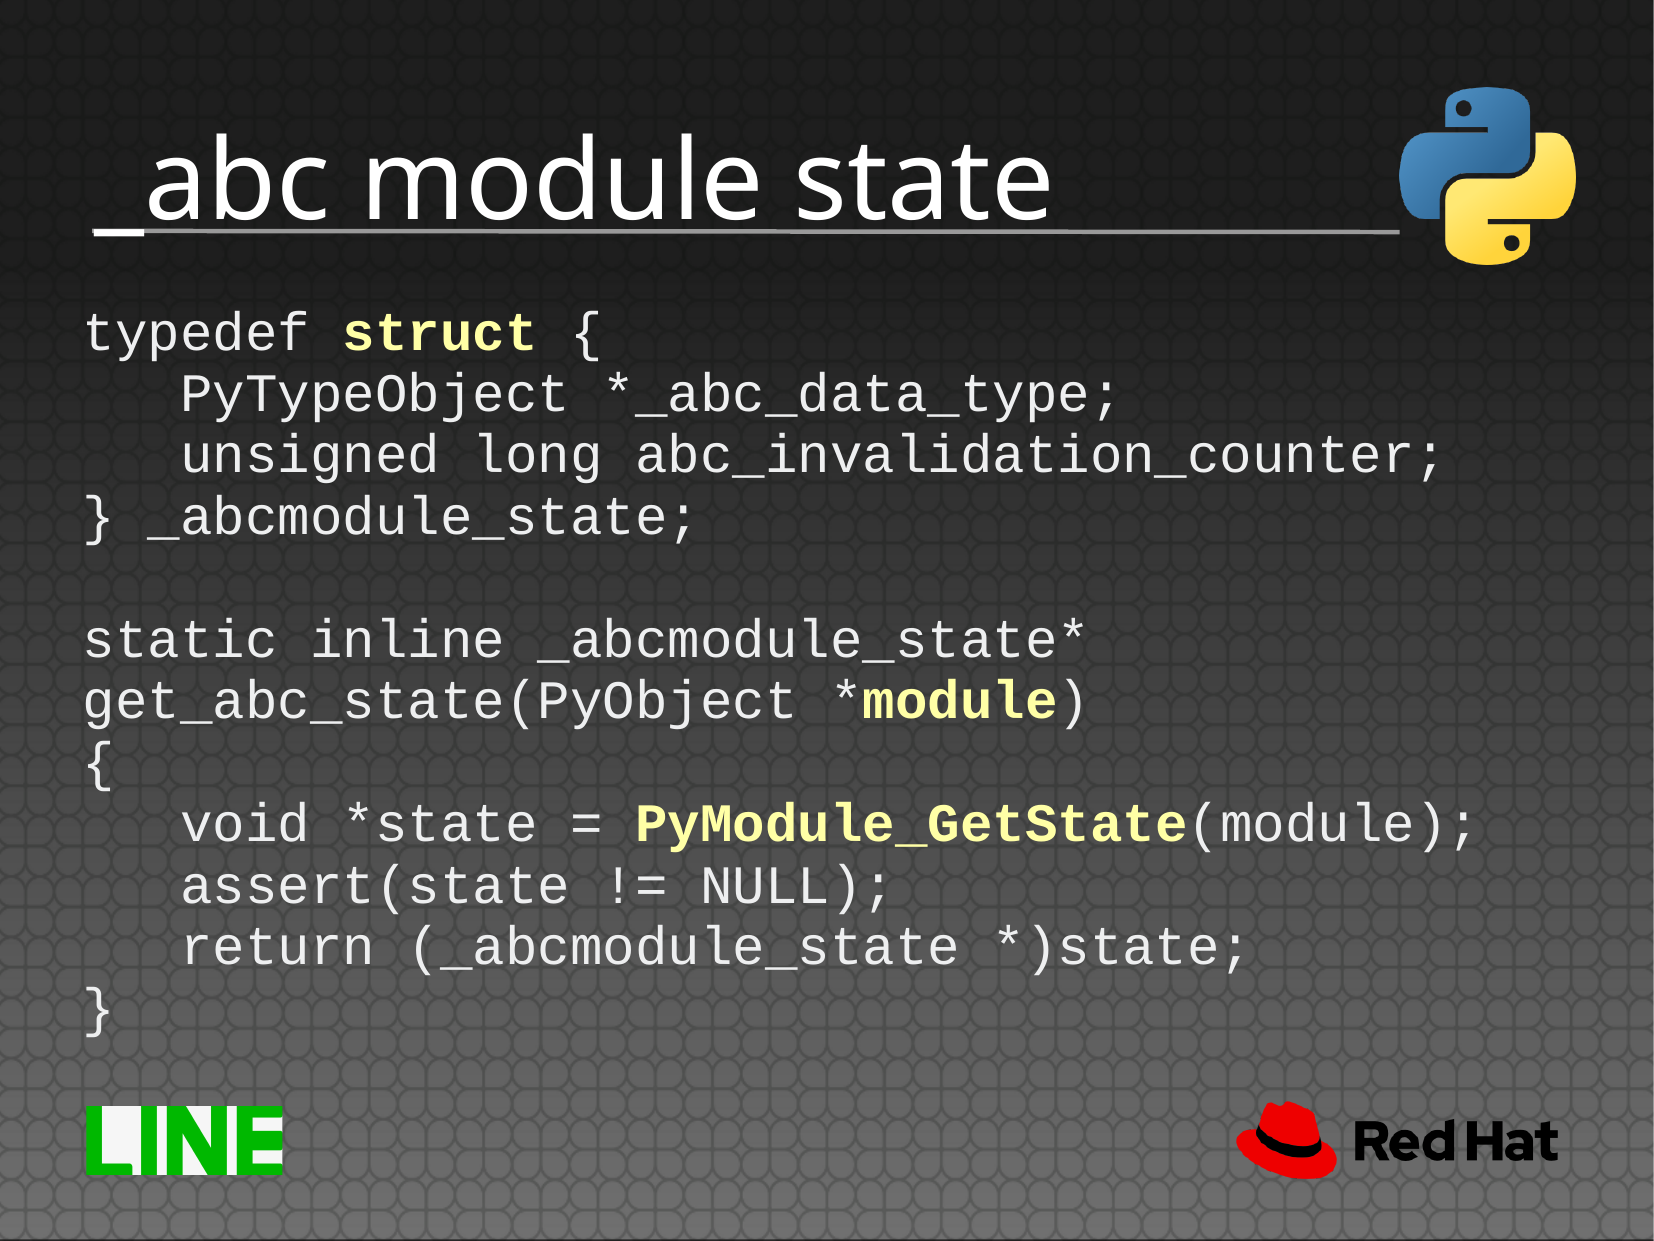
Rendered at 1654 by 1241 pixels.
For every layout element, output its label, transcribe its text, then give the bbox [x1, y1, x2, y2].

list typedef struct { PyTypeObject *_abc_data_type; unsigned long abc_invalidation_counter; } _abcmodule_state; static inline _abcmodule_state* get_abc_state(PyObject *module) { void *state = PyModule_GetState(module); assert(state != NULL); return (_abcmodule_state *)state; } [82, 304, 1571, 1045]
picture [0, 0, 1654, 1241]
title _abc module state [94, 100, 1426, 251]
